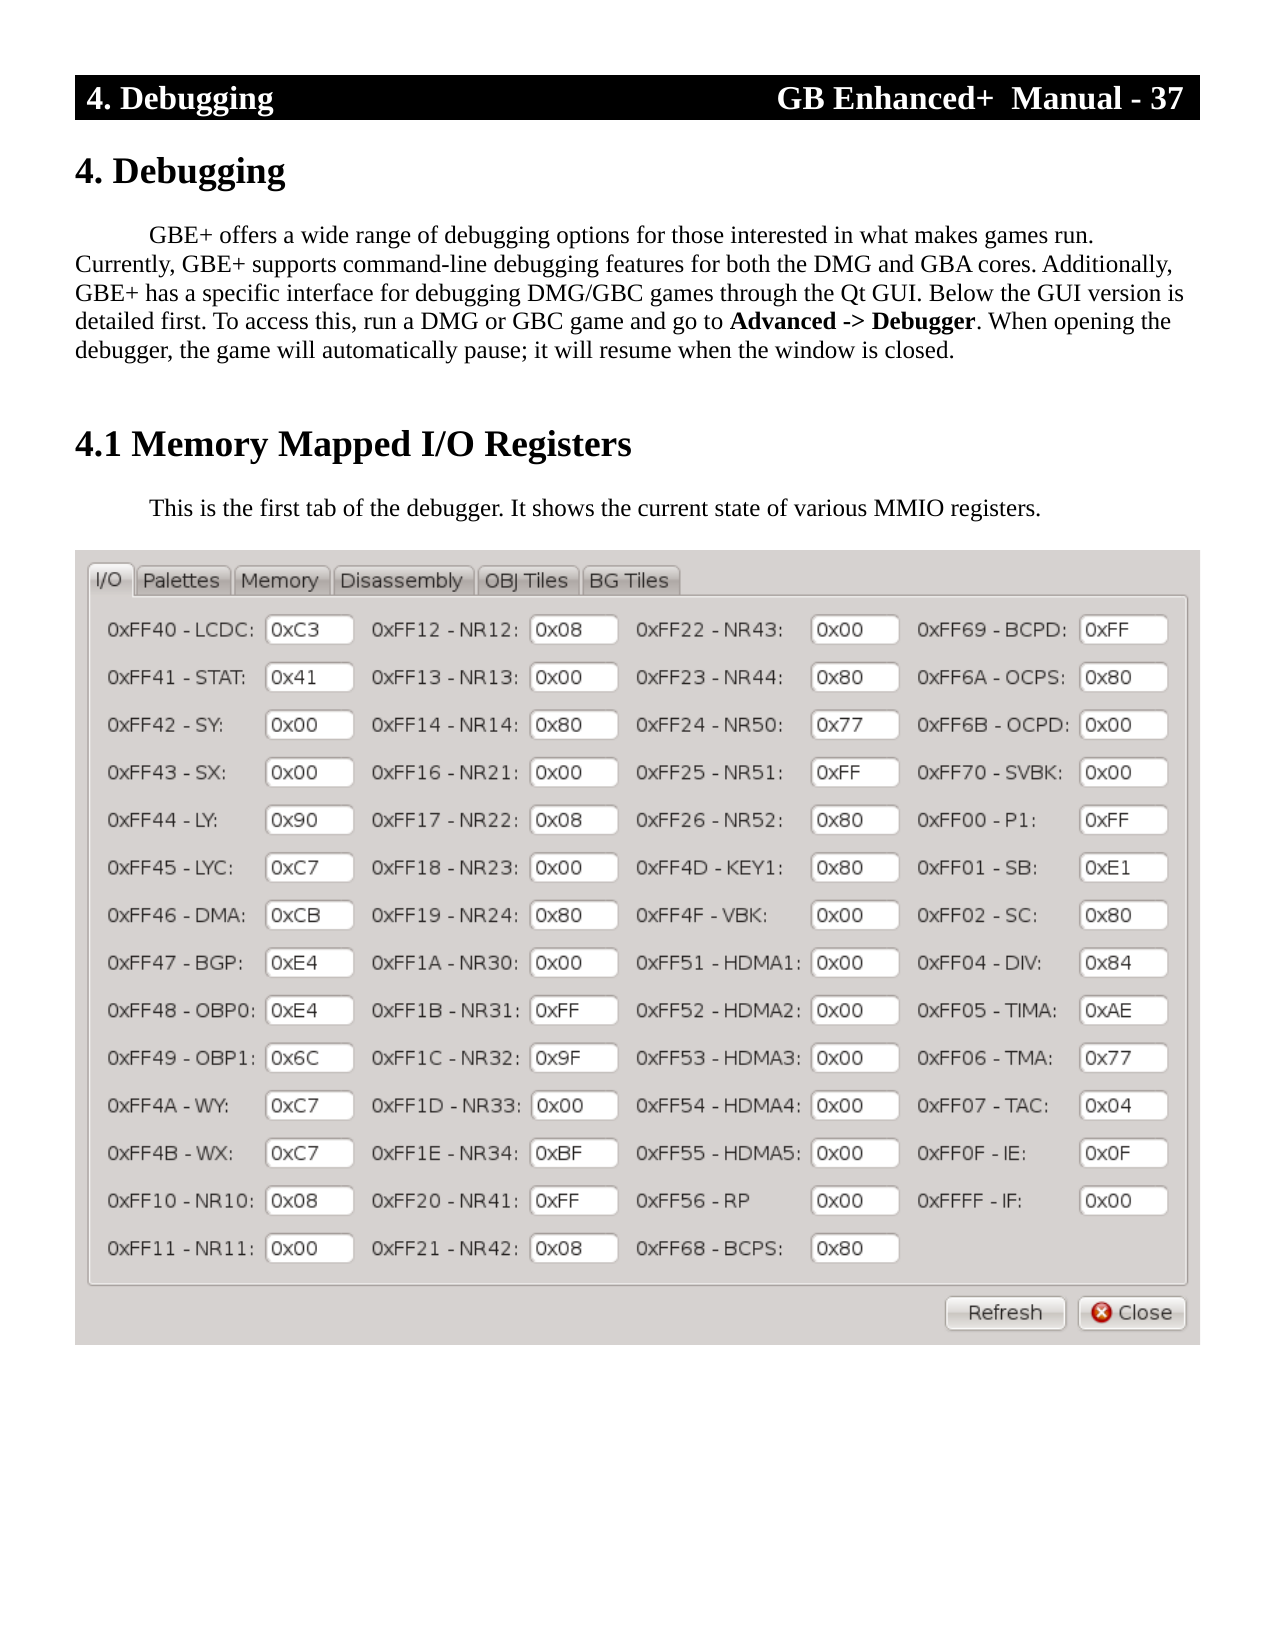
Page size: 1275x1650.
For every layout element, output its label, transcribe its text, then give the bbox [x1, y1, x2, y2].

text 4. Debugging GB Enhanced+ Manual - 37 [75, 75, 1200, 119]
picture [75, 550, 1200, 1345]
text GBE+ offers a wide range of debugging options for those interested in what makes games run. Currently, GBE+ supports command-line debugging features for both the DMG and GBA cores. Additionally, GBE+ has a specific interface for debugging DMG/GBC games through the Qt GUI. Below the GUI version is detailed first. To access this, run a DMG or GBC game and go to Advanced -> Debugger. When opening the debugger, the game will automatically pause; it will resume when the window is closed. [75, 220, 1200, 364]
text This is the first tab of the debugger. It shows the current state of various MMIO registers. [75, 493, 1200, 522]
text 4. Debugging [75, 148, 1200, 191]
text 4.1 Memory Mapped I/O Registers [75, 421, 1200, 464]
